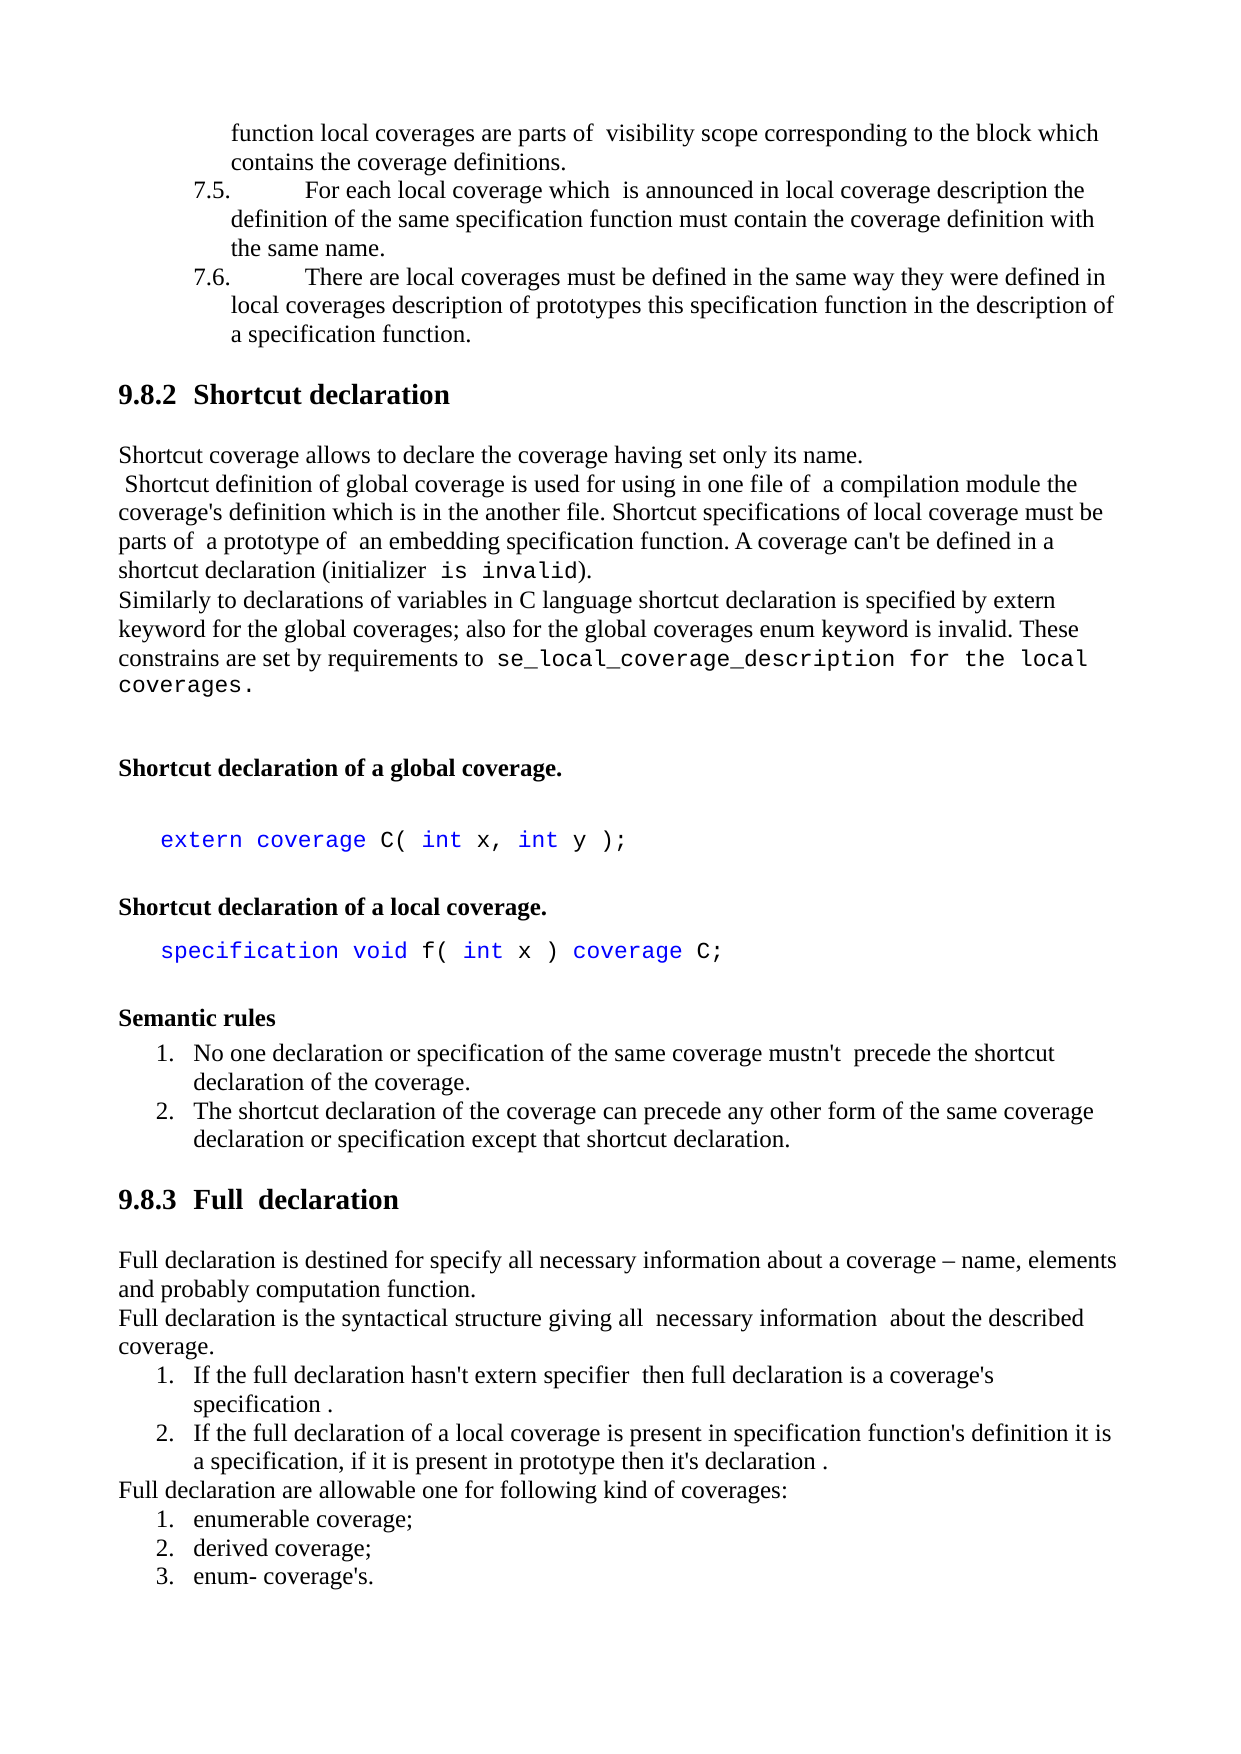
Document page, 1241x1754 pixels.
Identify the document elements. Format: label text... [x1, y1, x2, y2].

subtitle Shortcut declaration of a global coverage. [118, 753, 1122, 781]
text Full declaration is the syntactical structure giving all necessary information about the described coverage. [118, 1303, 1122, 1360]
subtitle Shortcut declaration of a local coverage. [118, 892, 1122, 921]
text Full declaration is destined for specify all necessary information about a coverage – name, elements and probably computation function. [118, 1245, 1122, 1303]
text specification void f( int x ) coverage C; [160, 940, 1122, 966]
list function local coverages are parts of visibility scope corresponding to the block which contains the coverage definitions. [193, 118, 1122, 176]
text Similarly to declarations of variables in C language shortcut declaration is specified by extern keyword for the global coverages; also for the global coverages enum keyword is invalid. These constrains are set by requirements to se_local_coverage_description for the local coverages. [118, 585, 1122, 699]
subtitle Full declaration [118, 1182, 1122, 1216]
list The shortcut declaration of the coverage can precede any other form of the same coverage declaration or specification except that shortcut declaration. [156, 1096, 1122, 1153]
list enum- coverage's. [156, 1561, 1122, 1590]
text Shortcut coverage allows to declare the coverage having set only its name. [118, 440, 1122, 469]
list No one declaration or specification of the same coverage mustn't precede the shortcut declaration of the coverage. [156, 1038, 1122, 1096]
subtitle Semantic rules [118, 1003, 1122, 1032]
list There are local coverages must be defined in the same way they were defined in local coverages description of prototypes this specification function in the description of a specification function. [193, 262, 1122, 348]
list If the full declaration hasn't extern specifier then full declaration is a coverage's specification . [156, 1360, 1122, 1418]
list For each local coverage which is announced in local coverage description the definition of the same specification function must contain the coverage definition with the same name. [193, 176, 1122, 262]
text Full declaration are allowable one for following kind of coverages: [118, 1475, 1122, 1504]
list enumerable coverage; [156, 1504, 1122, 1533]
text Shortcut definition of global coverage is used for using in one file of a compilation module the coverage's definition which is in the another file. Shortcut specifications of local coverage must be parts of a prototype of an embedding specification function. A coverage can't be defined in a shortcut declaration (initializer is invalid). [118, 469, 1122, 585]
text extern coverage C( int x, int y ); [160, 829, 1122, 855]
subtitle Shortcut declaration [118, 377, 1122, 411]
list derived coverage; [156, 1533, 1122, 1561]
list If the full declaration of a local coverage is present in specification function's definition it is a specification, if it is present in prototype then it's declaration . [156, 1418, 1122, 1475]
